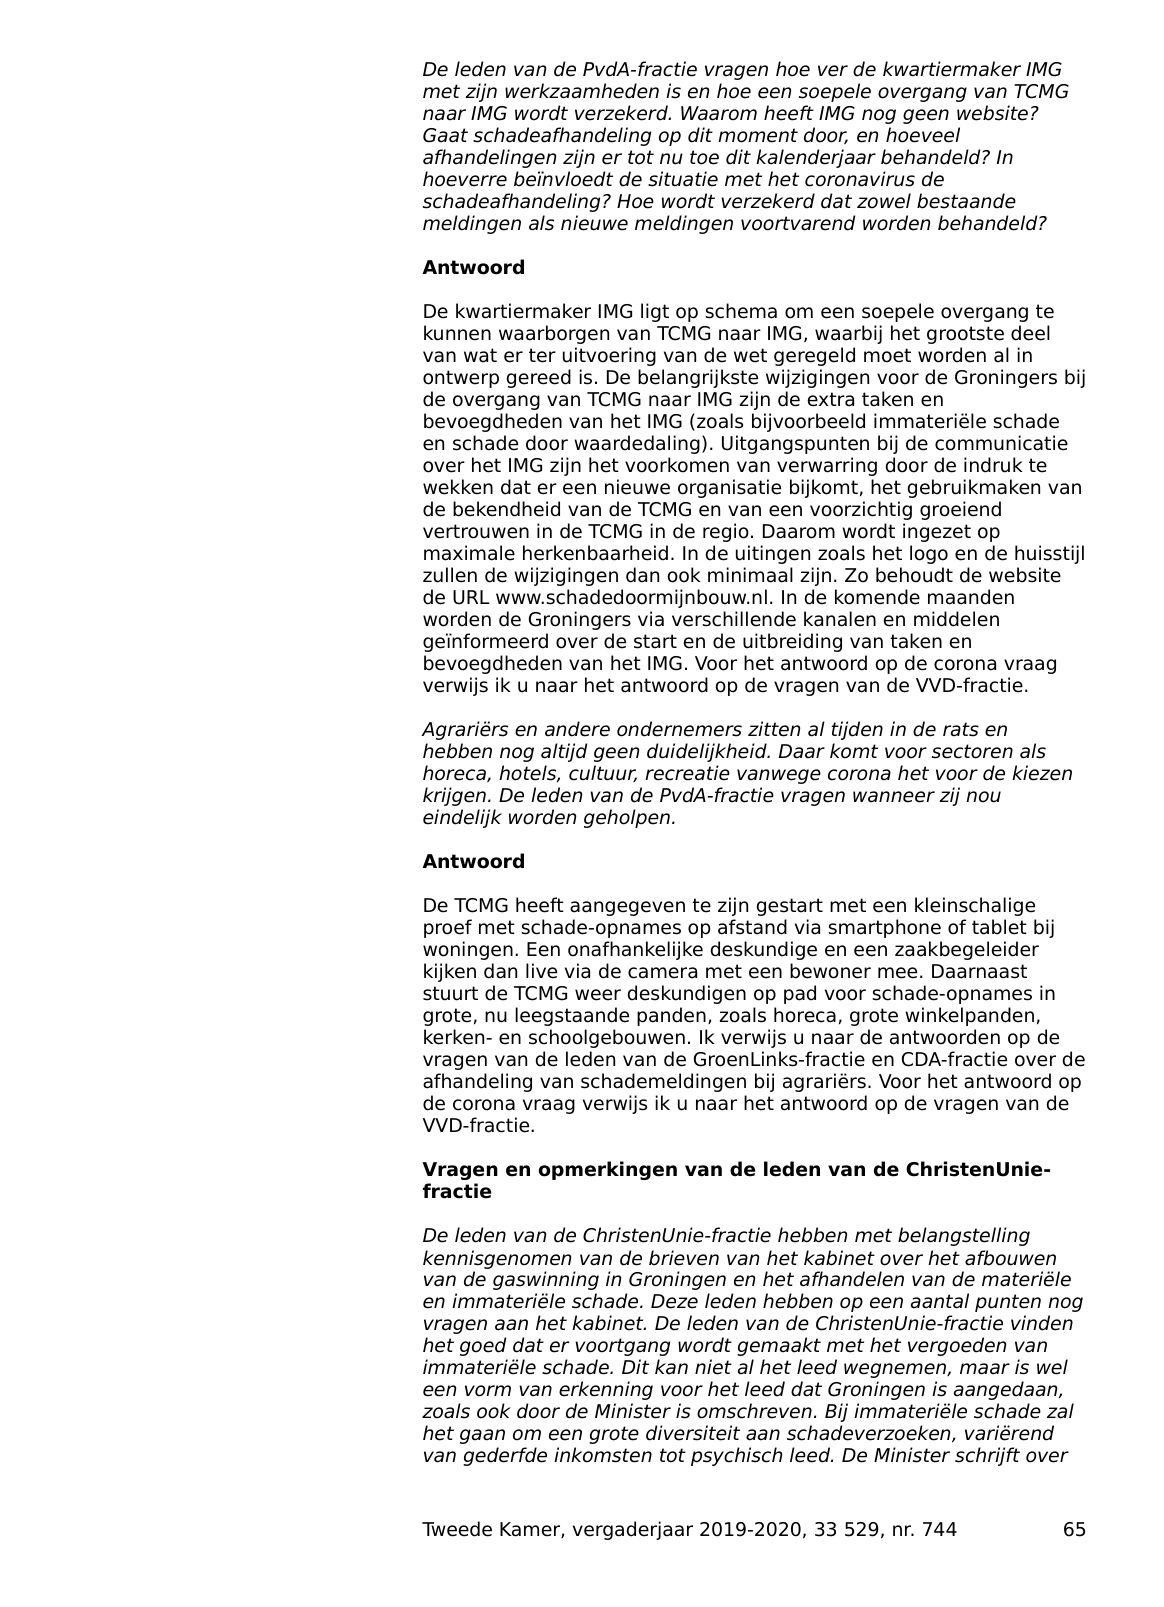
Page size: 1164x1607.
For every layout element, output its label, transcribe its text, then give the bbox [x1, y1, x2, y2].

subtitle Antwoord [422, 257, 1087, 279]
subtitle Antwoord [422, 851, 1087, 873]
text De kwartiermaker IMG ligt op schema om een soepele overgang te kunnen waarborgen van TCMG naar IMG, waarbij het grootste deel van wat er ter uitvoering van de wet geregeld moet worden al in ontwerp gereed is. De belangrijkste wijzigingen voor de Groningers bij de overgang van TCMG naar IMG zijn de extra taken en bevoegdheden van het IMG (zoals bijvoorbeeld immateriële schade en schade door waardedaling). Uitgangspunten bij de communicatie over het IMG zijn het voorkomen van verwarring door de indruk te wekken dat er een nieuwe organisatie bijkomt, het gebruikmaken van de bekendheid van de TCMG en van een voorzichtig groeiend vertrouwen in de TCMG in de regio. Daarom wordt ingezet op maximale herkenbaarheid. In de uitingen zoals het logo en de huisstijl zullen de wijzigingen dan ook minimaal zijn. Zo behoudt de website de URL www.schadedoormijnbouw.nl. In de komende maanden worden de Groningers via verschillende kanalen en middelen geïnformeerd over de start en de uitbreiding van taken en bevoegdheden van het IMG. Voor het antwoord op de corona vraag verwijs ik u naar het antwoord op de vragen van de VVD-fractie. [422, 301, 1087, 697]
text De leden van de PvdA-fractie vragen hoe ver de kwartiermaker IMG met zijn werkzaamheden is en hoe een soepele overgang van TCMG naar IMG wordt verzekerd. Waarom heeft IMG nog geen website? Gaat schadeafhandeling op dit moment door, en hoeveel afhandelingen zijn er tot nu toe dit kalenderjaar behandeld? In hoeverre beïnvloedt de situatie met het coronavirus de schadeafhandeling? Hoe wordt verzekerd dat zowel bestaande meldingen als nieuwe meldingen voortvarend worden behandeld? [422, 59, 1087, 235]
text De leden van de ChristenUnie-fractie hebben met belangstelling kennisgenomen van de brieven van het kabinet over het afbouwen van de gaswinning in Groningen en het afhandelen van de materiële en immateriële schade. Deze leden hebben op een aantal punten nog vragen aan het kabinet. De leden van de ChristenUnie-fractie vinden het goed dat er voortgang wordt gemaakt met het vergoeden van immateriële schade. Dit kan niet al het leed wegnemen, maar is wel een vorm van erkenning voor het leed dat Groningen is aangedaan, zoals ook door de Minister is omschreven. Bij immateriële schade zal het gaan om een grote diversiteit aan schadeverzoeken, variërend van gederfde inkomsten tot psychisch leed. De Minister schrijft over [422, 1225, 1087, 1467]
subtitle Vragen en opmerkingen van de leden van de ChristenUnie-fractie [422, 1159, 1087, 1203]
text Agrariërs en andere ondernemers zitten al tijden in de rats en hebben nog altijd geen duidelijkheid. Daar komt voor sectoren als horeca, hotels, cultuur, recreatie vanwege corona het voor de kiezen krijgen. De leden van de PvdA-fractie vragen wanneer zij nou eindelijk worden geholpen. [422, 719, 1087, 829]
text De TCMG heeft aangegeven te zijn gestart met een kleinschalige proef met schade-opnames op afstand via smartphone of tablet bij woningen. Een onafhankelijke deskundige en een zaakbegeleider kijken dan live via de camera met een bewoner mee. Daarnaast stuurt de TCMG weer deskundigen op pad voor schade-opnames in grote, nu leegstaande panden, zoals horeca, grote winkelpanden, kerken- en schoolgebouwen. Ik verwijs u naar de antwoorden op de vragen van de leden van de GroenLinks-fractie en CDA-fractie over de afhandeling van schademeldingen bij agrariërs. Voor het antwoord op de corona vraag verwijs ik u naar het antwoord op de vragen van de VVD-fractie. [422, 895, 1087, 1137]
